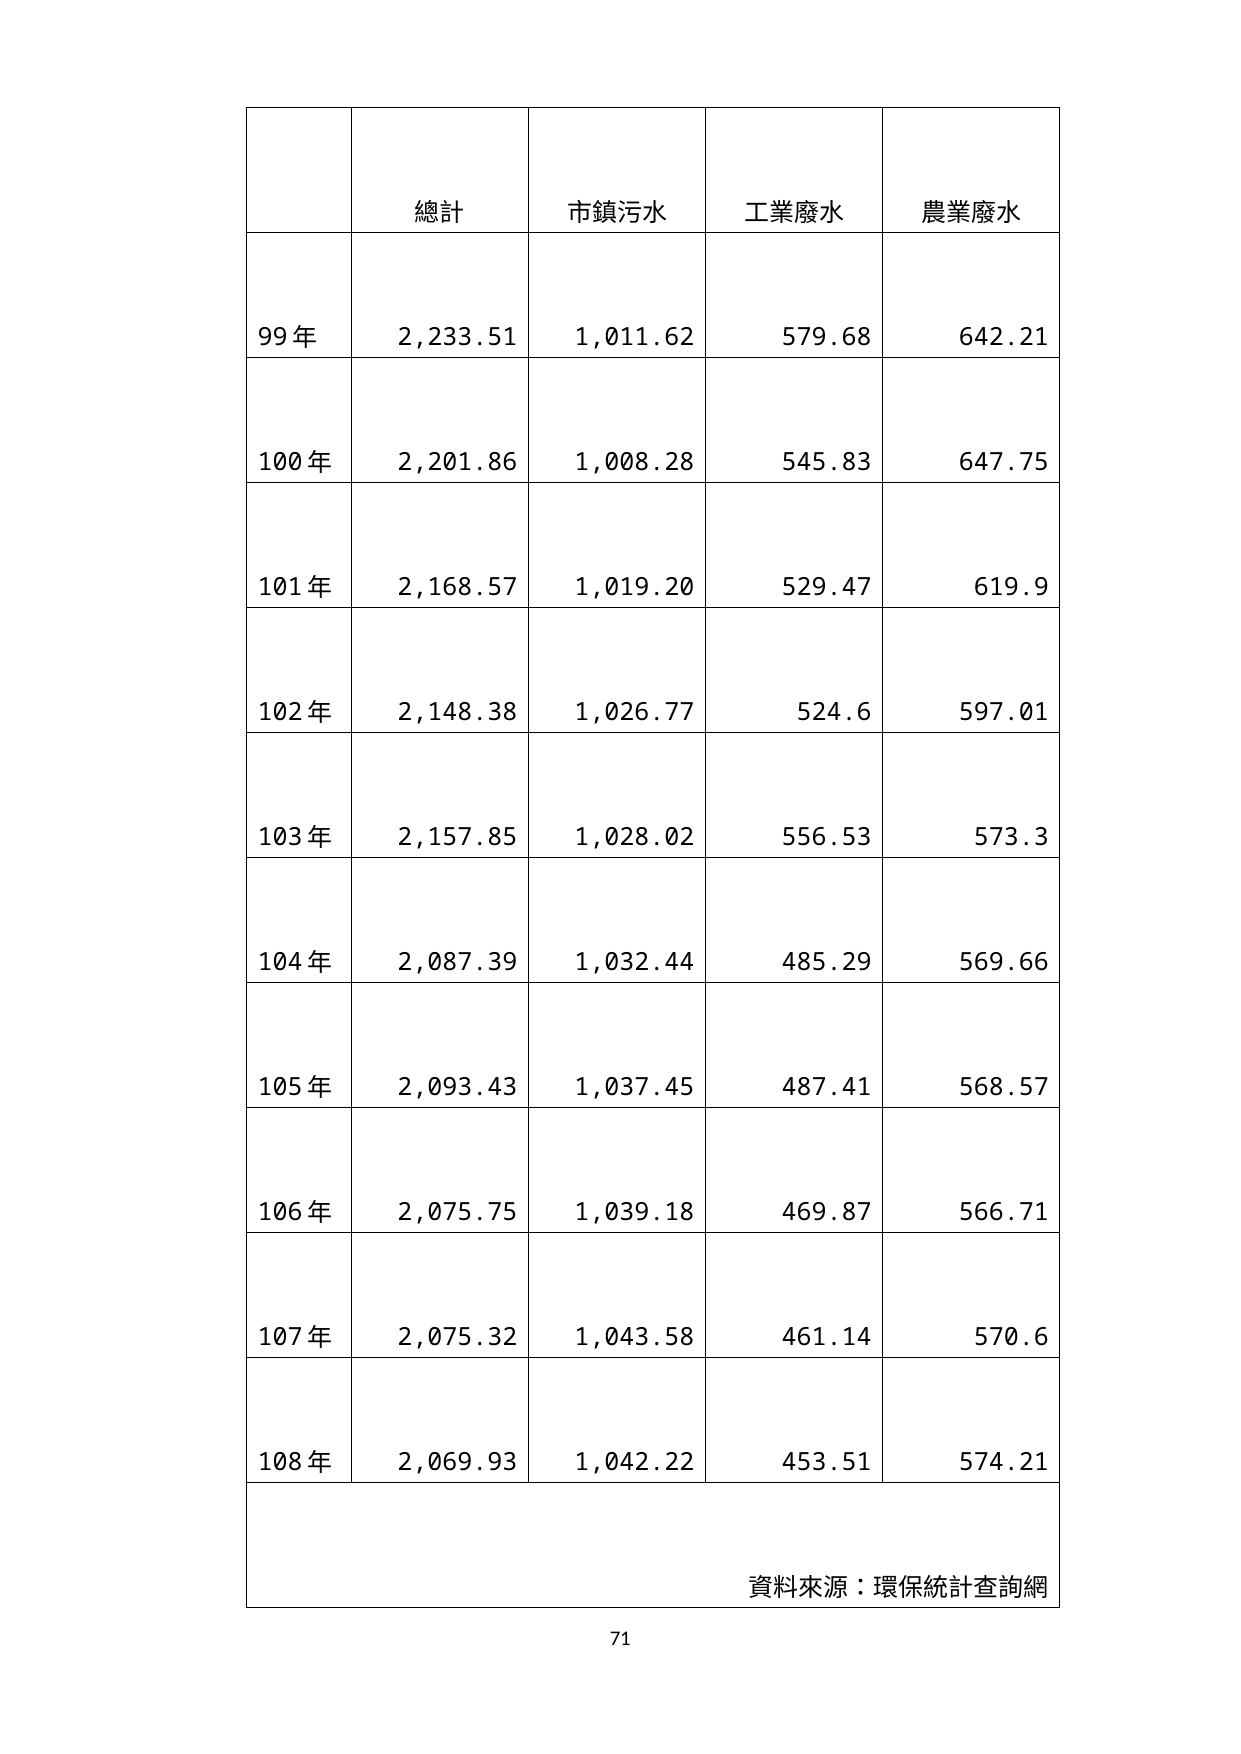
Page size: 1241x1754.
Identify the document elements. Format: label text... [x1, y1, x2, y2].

table_cell 104年 [247, 858, 351, 982]
table_cell 642.21 [883, 233, 1059, 357]
table_cell 工業廢水 [706, 108, 882, 232]
table_cell 2,093.43 [352, 983, 528, 1107]
table_cell 102年 [247, 608, 351, 732]
table_cell 524.6 [706, 608, 882, 732]
table_cell 469.87 [706, 1108, 882, 1232]
table_cell 1,019.20 [529, 483, 705, 607]
table_cell 1,026.77 [529, 608, 705, 732]
table_cell 2,148.38 [352, 608, 528, 732]
table_cell 619.9 [883, 483, 1059, 607]
table_cell 1,042.22 [529, 1358, 705, 1482]
table_cell 573.3 [883, 733, 1059, 857]
table_cell 106年 [247, 1108, 351, 1232]
table_cell 100年 [247, 358, 351, 482]
table_cell 597.01 [883, 608, 1059, 732]
table_cell 1,037.45 [529, 983, 705, 1107]
table_cell 2,201.86 [352, 358, 528, 482]
table_cell 1,008.28 [529, 358, 705, 482]
table_cell 2,075.32 [352, 1233, 528, 1357]
table_cell 市鎮污水 [529, 108, 705, 232]
table_cell 556.53 [706, 733, 882, 857]
table_cell 2,069.93 [352, 1358, 528, 1482]
table_cell 資料來源：環保統計查詢網 [247, 1483, 1059, 1607]
table_cell 105年 [247, 983, 351, 1107]
table_cell 647.75 [883, 358, 1059, 482]
table_cell 485.29 [706, 858, 882, 982]
table_cell 農業廢水 [883, 108, 1059, 232]
table_cell 461.14 [706, 1233, 882, 1357]
table_cell 108年 [247, 1358, 351, 1482]
table_cell 總計 [352, 108, 528, 232]
table_cell 529.47 [706, 483, 882, 607]
table_cell 101年 [247, 483, 351, 607]
table_cell 1,028.02 [529, 733, 705, 857]
table_cell [247, 108, 351, 232]
table_cell 2,233.51 [352, 233, 528, 357]
table_cell 2,087.39 [352, 858, 528, 982]
table_cell 2,157.85 [352, 733, 528, 857]
table_cell 569.66 [883, 858, 1059, 982]
table_cell 1,039.18 [529, 1108, 705, 1232]
table_cell 568.57 [883, 983, 1059, 1107]
table_cell 1,011.62 [529, 233, 705, 357]
table_cell 1,032.44 [529, 858, 705, 982]
table_cell 99年 [247, 233, 351, 357]
table_cell 2,168.57 [352, 483, 528, 607]
table_cell 453.51 [706, 1358, 882, 1482]
table_cell 570.6 [883, 1233, 1059, 1357]
table_cell 579.68 [706, 233, 882, 357]
table_cell 2,075.75 [352, 1108, 528, 1232]
table_cell 566.71 [883, 1108, 1059, 1232]
table_cell 107年 [247, 1233, 351, 1357]
table_cell 1,043.58 [529, 1233, 705, 1357]
table_cell 574.21 [883, 1358, 1059, 1482]
table_cell 103年 [247, 733, 351, 857]
table_cell 487.41 [706, 983, 882, 1107]
table_cell 545.83 [706, 358, 882, 482]
